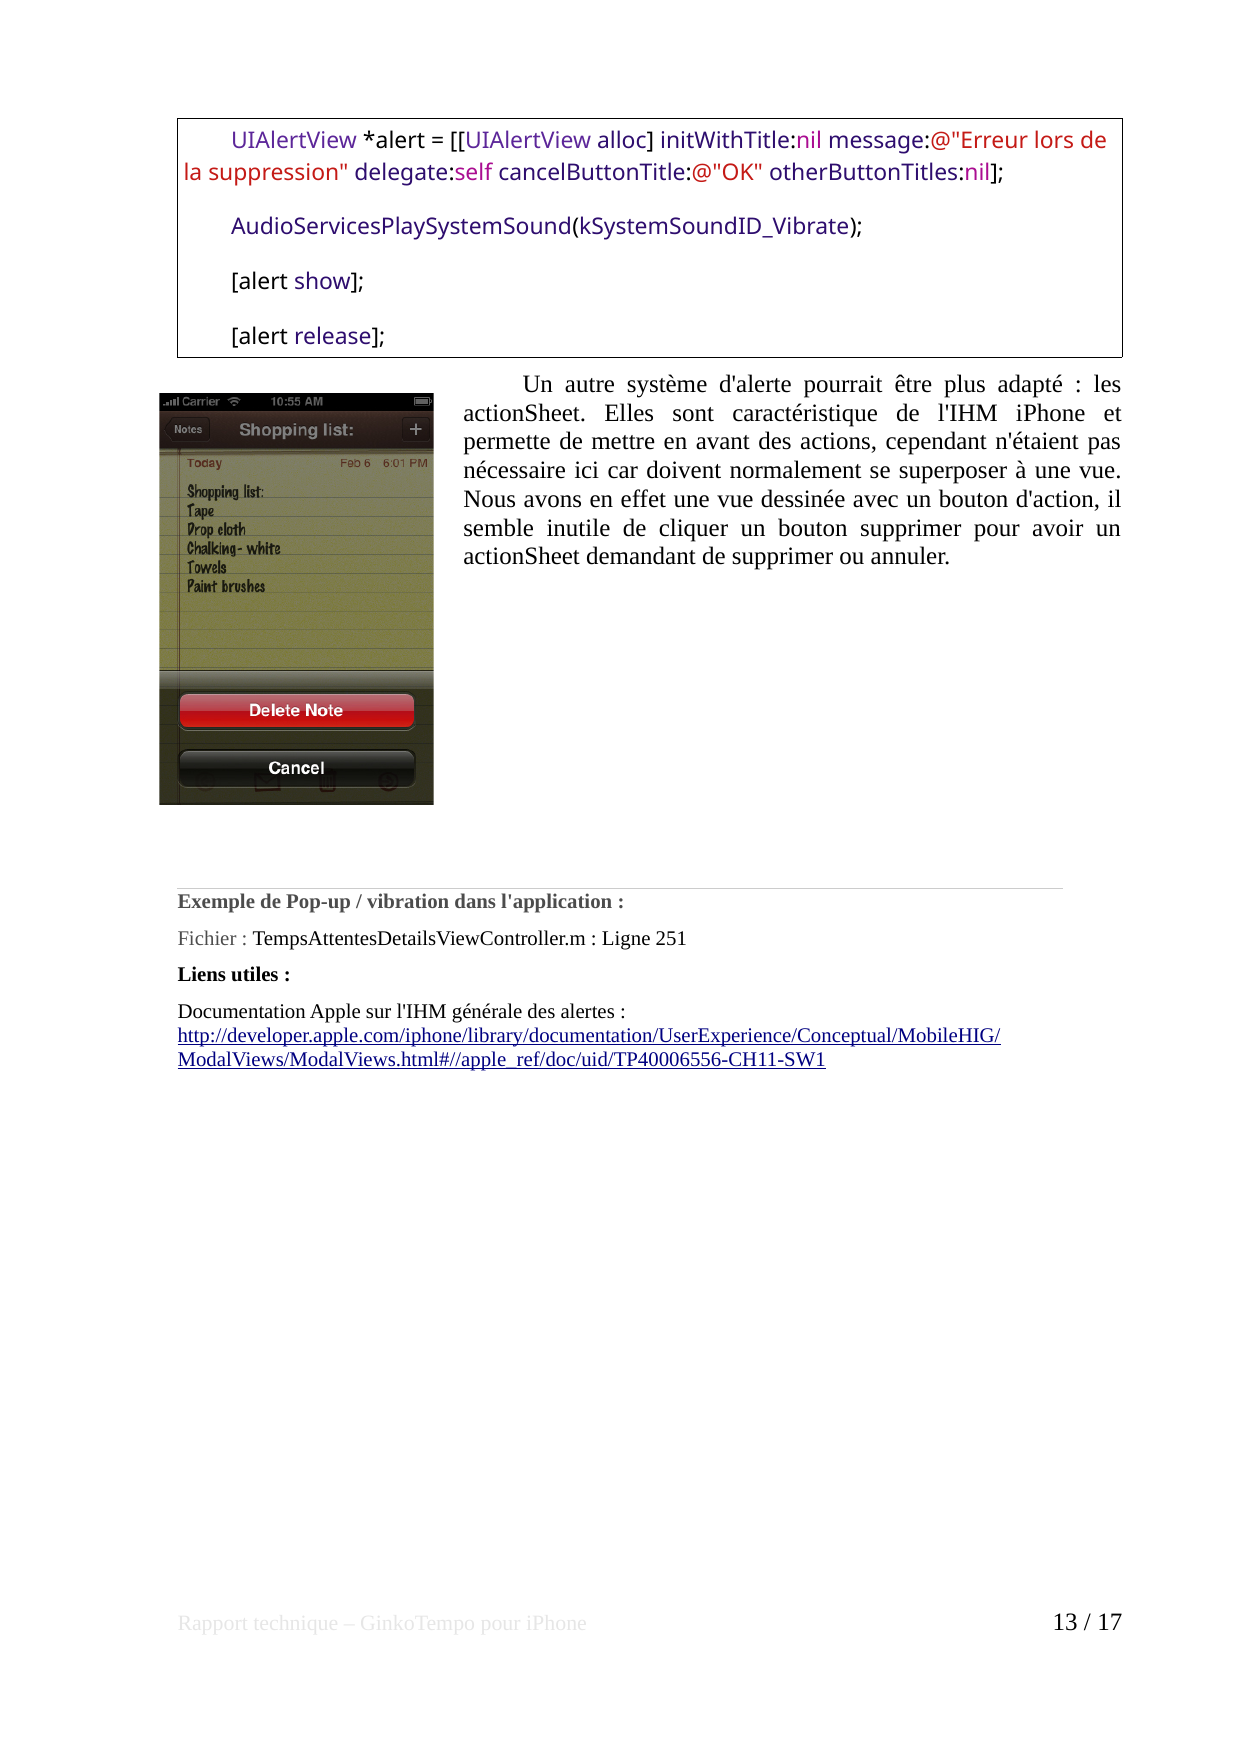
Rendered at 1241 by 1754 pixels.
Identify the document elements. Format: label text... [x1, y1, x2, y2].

text Documentation Apple sur l'IHM générale des alertes : http://developer.apple.com/iphone/library/documentation/UserExperience/Conceptual/MobileHIG/ModalViews/ModalViews.html#//apple_ref/doc/uid/TP40006556-CH11-SW1 [177, 998, 1063, 1071]
text [alert show]; [178, 259, 1122, 296]
text Fichier : TempsAttentesDetailsViewController.m : Ligne 251 [177, 925, 1063, 950]
picture [159, 393, 434, 805]
text AudioServicesPlaySystemSound(kSystemSoundID_Vibrate); [178, 204, 1122, 241]
text Exemple de Pop-up / vibration dans l'application : [177, 889, 1063, 913]
text Liens utiles : [177, 961, 1063, 986]
text [alert release]; [178, 314, 1122, 357]
text UIAlertView *alert = [[UIAlertView alloc] initWithTitle:nil message:@"Erreur lors de la suppression" delegate:self cancelButtonTitle:@"OK" otherButtonTitles:nil]; [178, 119, 1122, 187]
text Un autre système d'alerte pourrait être plus adapté : les actionSheet. Elles sont caractéristique de l'IHM iPhone et permette de mettre en avant des actions, cependant n'étaient pas nécessaire ici car doivent normalement se superposer à une vue. Nous avons en effet une vue dessinée avec un bouton d'action, il semble inutile de cliquer un bouton supprimer pour avoir un actionSheet demandant de supprimer ou annuler. [118, 369, 1122, 834]
